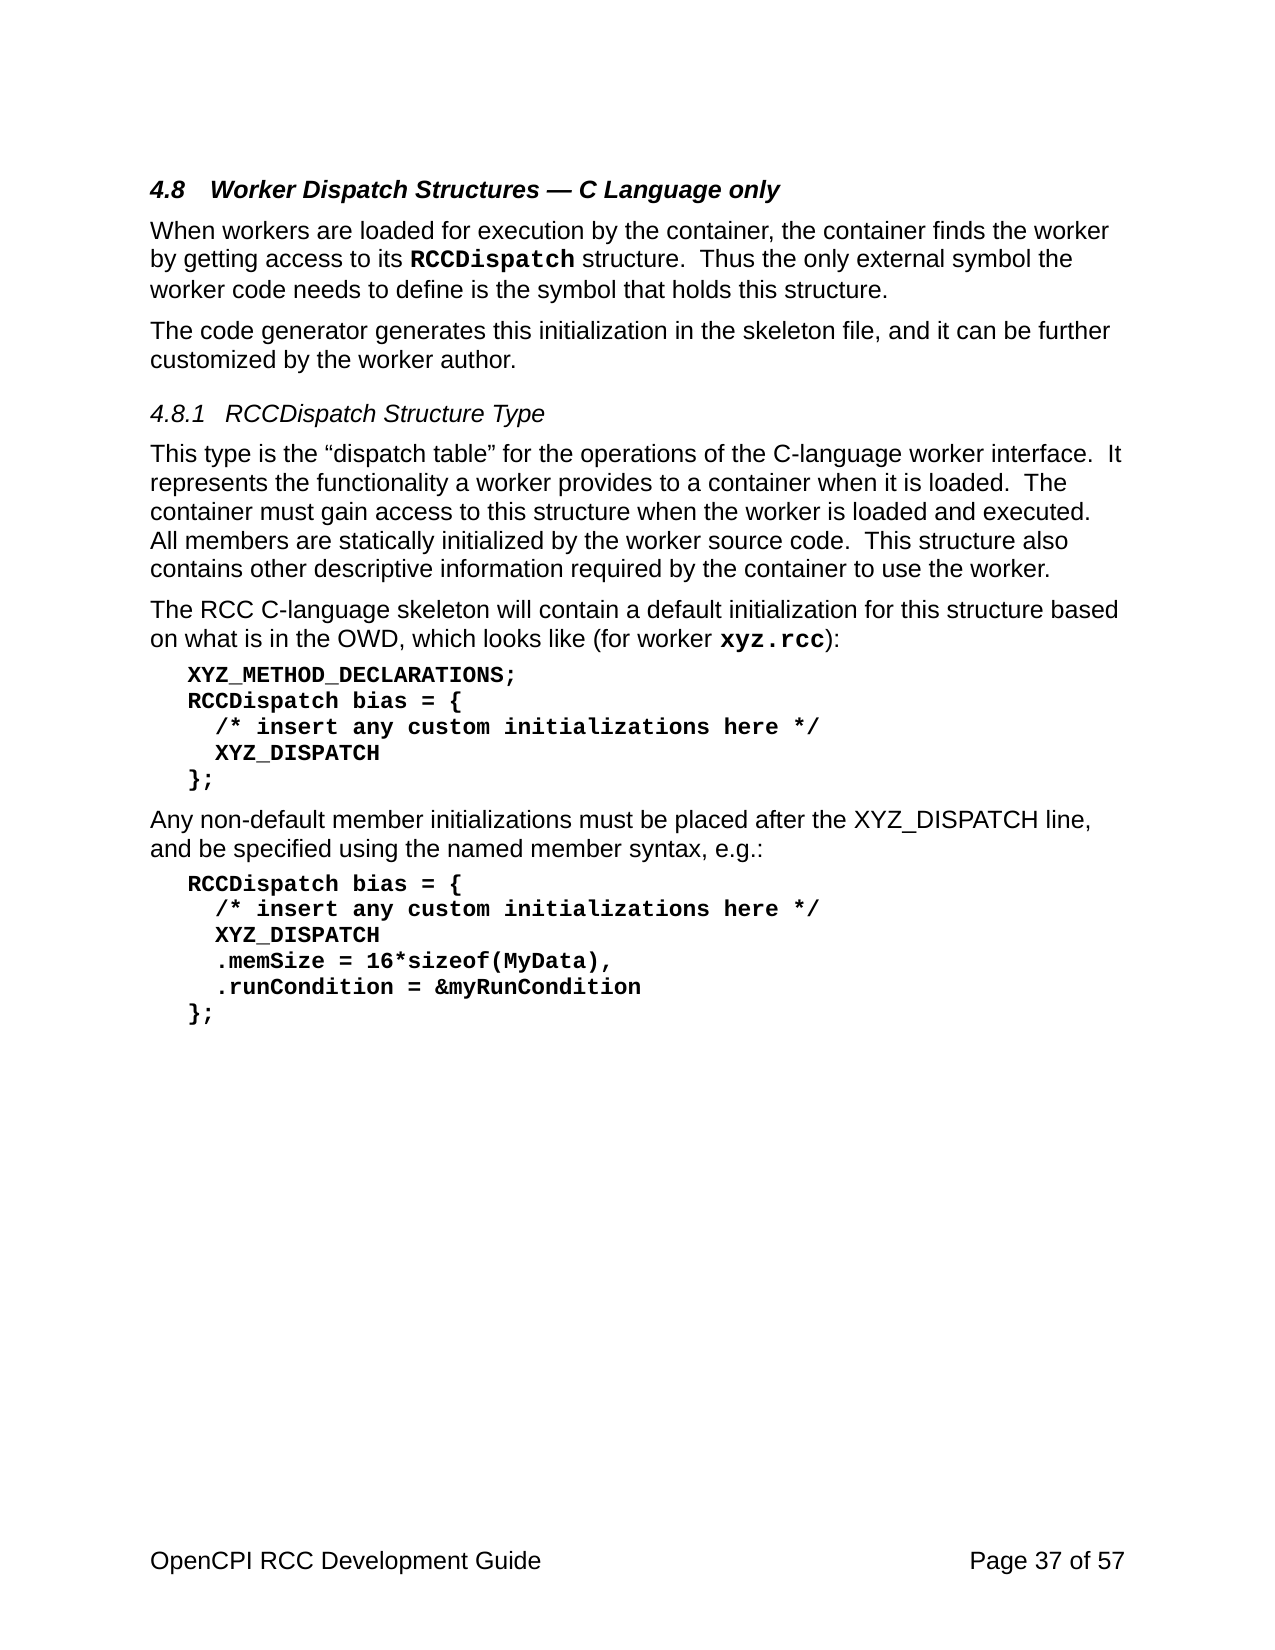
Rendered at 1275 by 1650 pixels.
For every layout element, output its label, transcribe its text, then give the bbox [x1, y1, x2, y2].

subtitle RCCDispatch Structure Type [150, 399, 1125, 427]
text When workers are loaded for execution by the container, the container finds the worker by getting access to its RCCDispatch structure. Thus the only external symbol the worker code needs to define is the symbol that holds this structure. [150, 216, 1125, 304]
text XYZ_METHOD_DECLARATIONS; RCCDispatch bias = { /* insert any custom initializations here */ XYZ_DISPATCH }; [187, 664, 1125, 793]
text RCCDispatch bias = { /* insert any custom initializations here */ XYZ_DISPATCH .memSize = 16*sizeof(MyData), .runCondition = &myRunCondition }; [187, 872, 1125, 1027]
text Any non-default member initializations must be placed after the XYZ_DISPATCH line, and be specified using the named member syntax, e.g.: [150, 805, 1125, 863]
text The code generator generates this initialization in the skeleton file, and it can be further customized by the worker author. [150, 316, 1125, 374]
text This type is the “dispatch table” for the operations of the C-language worker interface. It represents the functionality a worker provides to a container when it is loaded. The container must gain access to this structure when the worker is loaded and executed. All members are statically initialized by the worker source code. This structure also contains other descriptive information required by the container to use the worker. [150, 439, 1125, 583]
subtitle Worker Dispatch Structures — C Language only [150, 175, 1125, 204]
text The RCC C-language skeleton will contain a default initialization for this structure based on what is in the OWD, which looks like (for worker xyz.rcc): [150, 595, 1125, 655]
